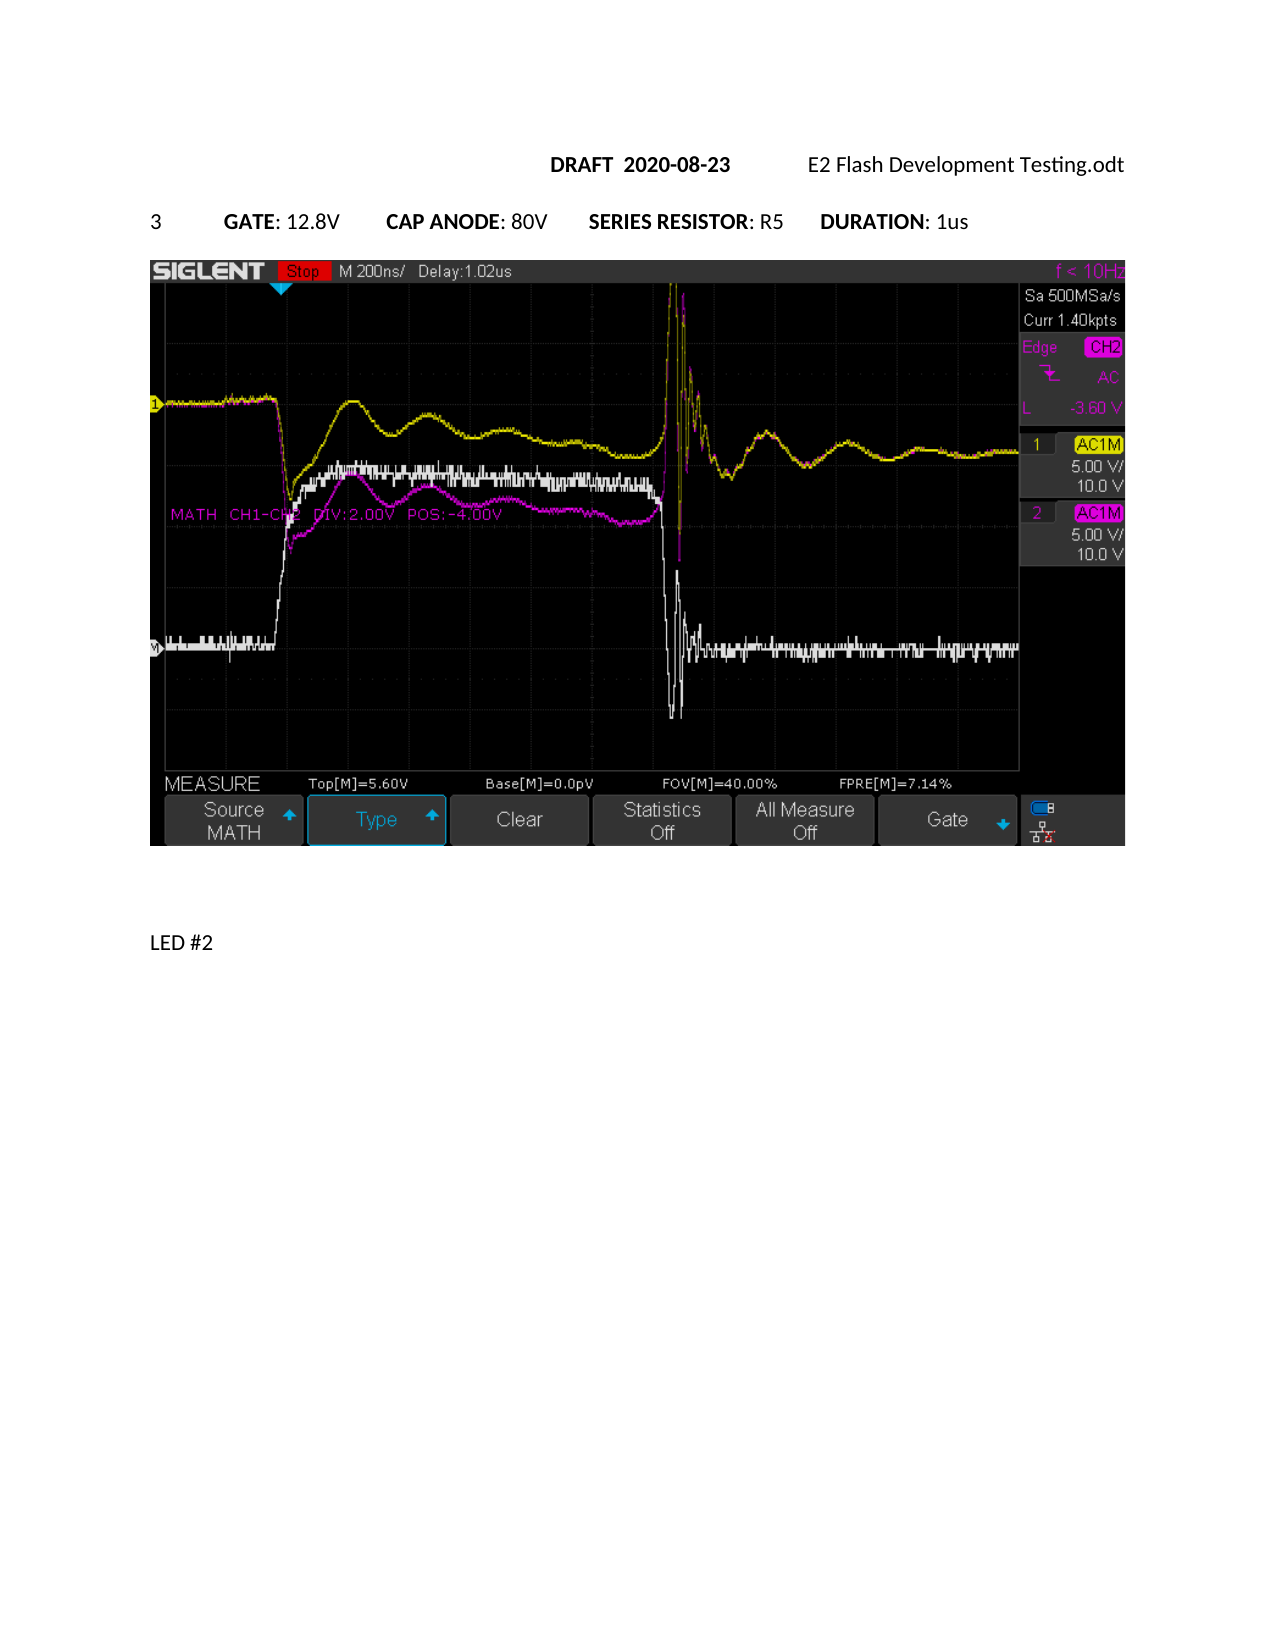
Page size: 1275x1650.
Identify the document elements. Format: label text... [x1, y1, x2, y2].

text 3 GATE: 12.8V CAP ANODE: 80V SERIES RESISTOR: R5 DURATION: 1us [150, 207, 1125, 236]
picture [309, 797, 444, 844]
picture [150, 260, 1125, 846]
text LED #2 [150, 928, 1125, 956]
